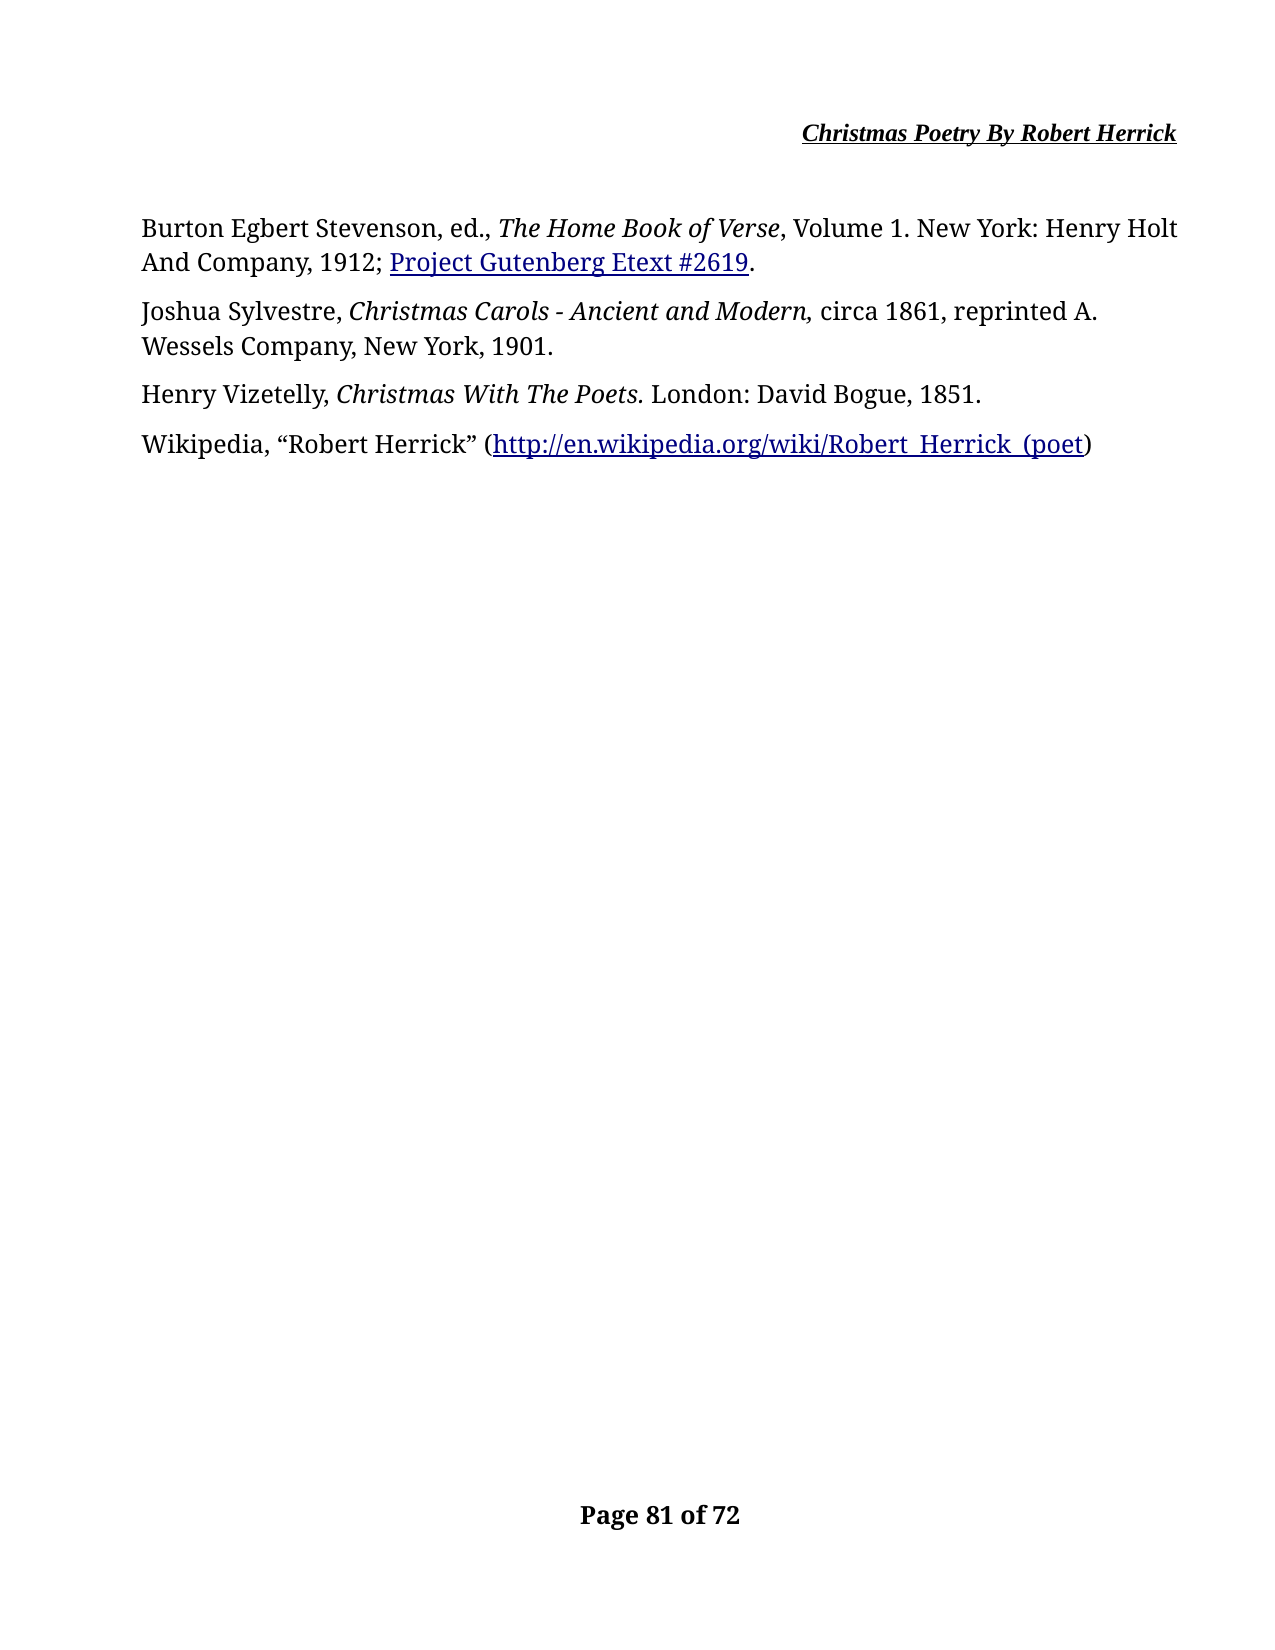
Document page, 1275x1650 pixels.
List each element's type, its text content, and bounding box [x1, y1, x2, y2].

text Joshua Sylvestre, Christmas Carols - Ancient and Modern, circa 1861, reprinted A. Wessels Company, New York, 1901. [141, 294, 1179, 362]
text Burton Egbert Stevenson, ed., The Home Book of Verse, Volume 1. New York: Henry Holt And Company, 1912; Project Gutenberg Etext #2619. [141, 177, 1179, 279]
text Wikipedia, “Robert Herrick” (http://en.wikipedia.org/wiki/Robert_Herrick_(poet) [141, 426, 1179, 460]
text Henry Vizetelly, Christmas With The Poets. London: David Bogue, 1851. [141, 377, 1179, 411]
